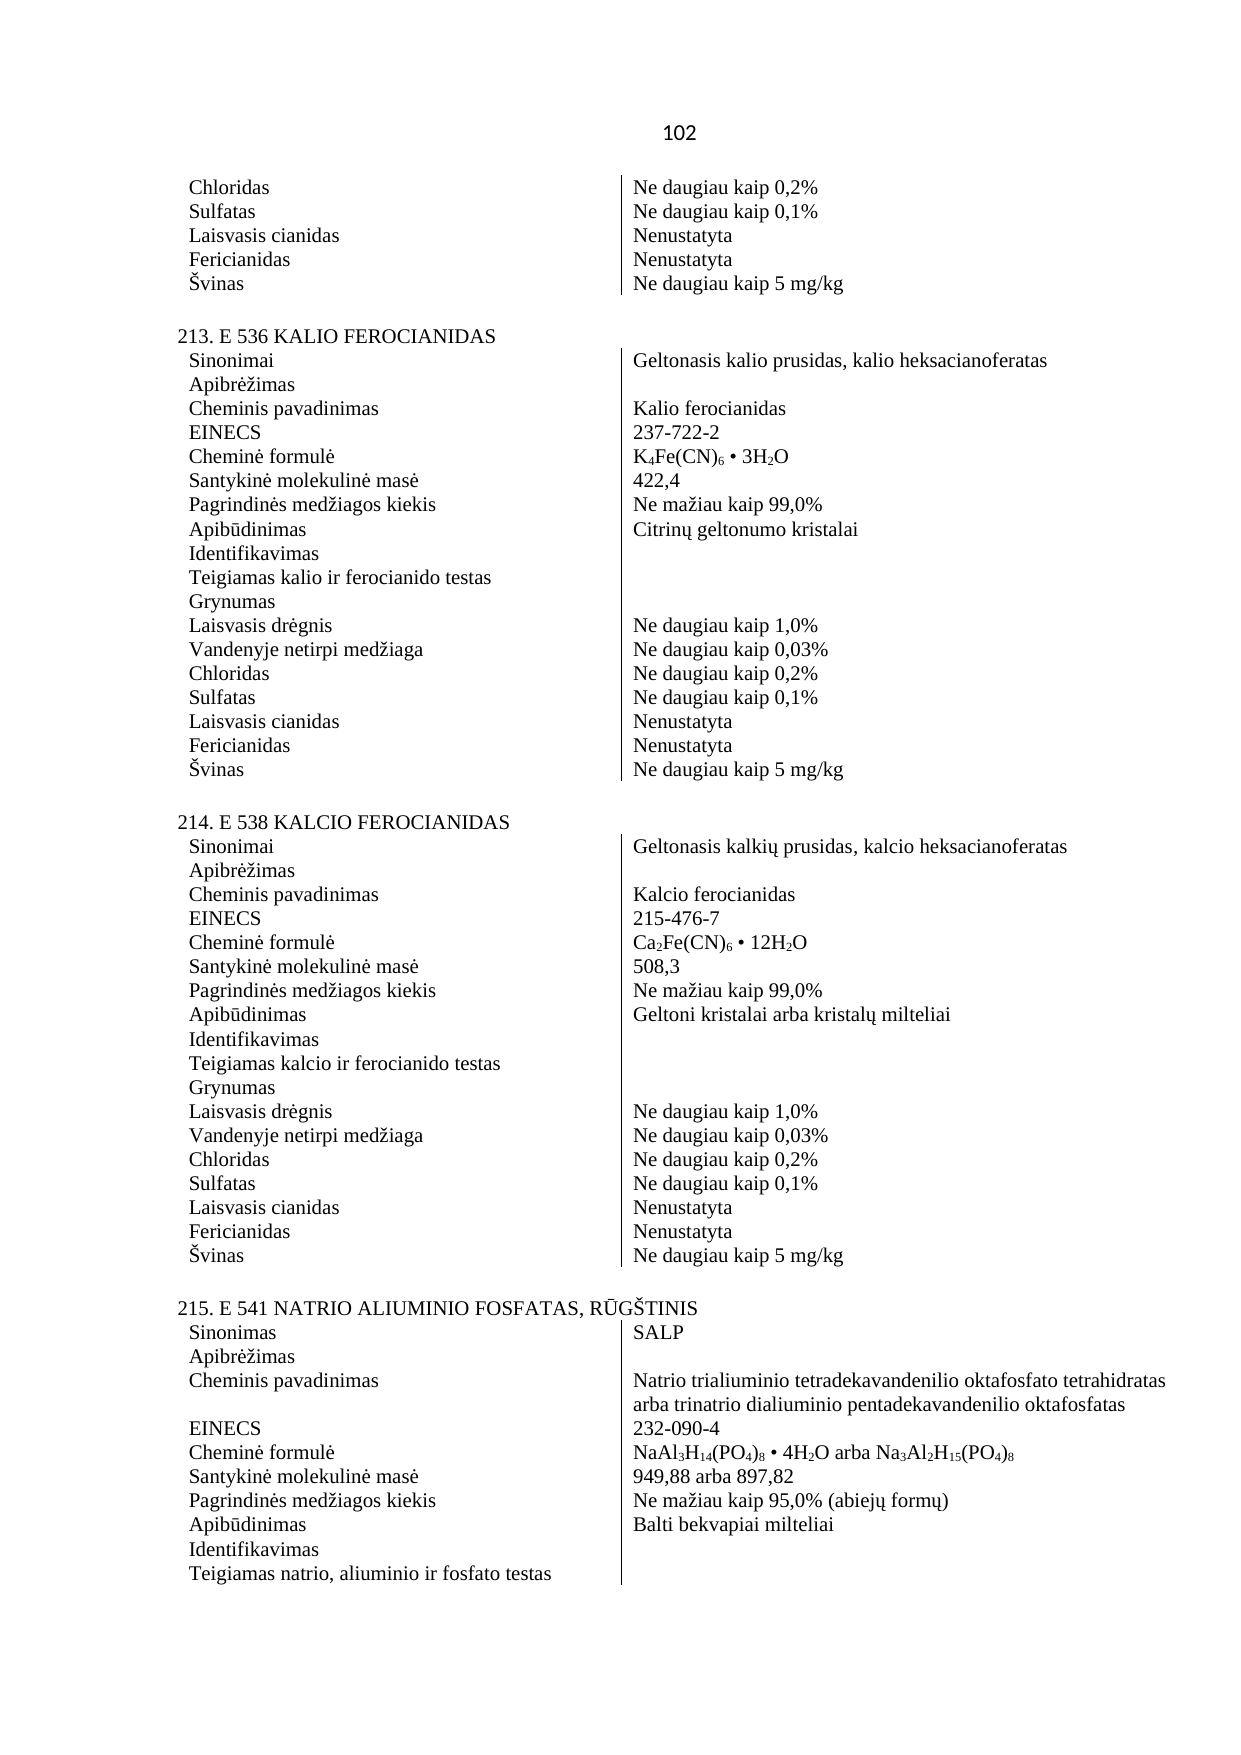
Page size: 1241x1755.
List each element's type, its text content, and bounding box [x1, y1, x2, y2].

table_cell Apibūdinimas [177, 516, 621, 541]
table_cell Ca2Fe(CN)6 • 12H2O [622, 930, 1181, 954]
table_cell Identifikavimas [177, 1026, 621, 1051]
table_cell Kalio ferocianidas [622, 396, 1181, 420]
table_cell 232-090-4 [622, 1416, 1181, 1440]
table_cell Pagrindinės medžiagos kiekis [177, 978, 621, 1002]
table_cell Apibūdinimas [177, 1003, 621, 1026]
table_cell Ne daugiau kaip 5 mg/kg [622, 757, 1181, 781]
table_cell EINECS [177, 1416, 621, 1440]
table_cell Sulfatas [177, 1171, 621, 1195]
table_cell Geltoni kristalai arba kristalų milteliai [622, 1003, 1181, 1026]
table_cell Cheminė formulė [177, 930, 621, 954]
table_cell [622, 858, 1181, 882]
text 213. E 536 KALIO FEROCIANIDAS [177, 324, 1181, 348]
table_cell Santykinė molekulinė masė [177, 954, 621, 978]
table_cell Ne daugiau kaip 1,0% [622, 1099, 1181, 1123]
table_cell [622, 1561, 1181, 1584]
table_cell Nenustatyta [622, 709, 1181, 733]
table_cell K4Fe(CN)6 • 3H2O [622, 444, 1181, 468]
table_cell Ne mažiau kaip 95,0% (abiejų formų) [622, 1488, 1181, 1512]
table_cell Fericianidas [177, 247, 621, 271]
table_cell Citrinų geltonumo kristalai [622, 516, 1181, 541]
table_cell Fericianidas [177, 733, 621, 757]
table_cell Ne daugiau kaip 1,0% [622, 613, 1181, 637]
table_header Sinonimai [177, 348, 621, 372]
table_cell Švinas [177, 757, 621, 781]
table_cell 422,4 [622, 468, 1181, 492]
table_cell Ne daugiau kaip 0,1% [622, 685, 1181, 709]
table_cell EINECS [177, 420, 621, 444]
table_cell Ne mažiau kaip 99,0% [622, 978, 1181, 1002]
table_header Geltonasis kalio prusidas, kalio heksacianoferatas [622, 348, 1181, 372]
table_header Sinonimas [177, 1320, 621, 1344]
table_cell 949,88 arba 897,82 [622, 1464, 1181, 1488]
table_cell Nenustatyta [622, 733, 1181, 757]
table_cell Švinas [177, 271, 621, 295]
table_cell Nenustatyta [622, 223, 1181, 247]
table_cell Laisvasis drėgnis [177, 613, 621, 637]
table_cell Laisvasis cianidas [177, 709, 621, 733]
table_cell [622, 1075, 1181, 1099]
table_header Geltonasis kalkių prusidas, kalcio heksacianoferatas [622, 834, 1181, 858]
table_cell [622, 541, 1181, 564]
table_cell Teigiamas kalcio ir ferocianido testas [177, 1051, 621, 1074]
table_cell Apibūdinimas [177, 1513, 621, 1536]
table_cell Grynumas [177, 589, 621, 613]
table_cell NaAl3H14(PO4)8 • 4H2O arba Na3Al2H15(PO4)8 [622, 1440, 1181, 1464]
table_cell Laisvasis cianidas [177, 1195, 621, 1219]
table_cell Nenustatyta [622, 247, 1181, 271]
text 214. E 538 KALCIO FEROCIANIDAS [177, 810, 1181, 834]
table_cell Apibrėžimas [177, 372, 621, 396]
table_cell Apibrėžimas [177, 1344, 621, 1368]
table_cell Kalcio ferocianidas [622, 882, 1181, 906]
table_cell Ne daugiau kaip 0,03% [622, 1123, 1181, 1147]
table_cell Ne daugiau kaip 0,1% [622, 1171, 1181, 1195]
table_cell Vandenyje netirpi medžiaga [177, 637, 621, 661]
table_cell Natrio trialiuminio tetradekavandenilio oktafosfato tetrahidratas arba trinatrio dialiuminio pentadekavandenilio oktafosfatas [622, 1368, 1181, 1416]
table_cell Ne daugiau kaip 0,03% [622, 637, 1181, 661]
table_cell Nenustatyta [622, 1195, 1181, 1219]
table_cell Teigiamas natrio, aliuminio ir fosfato testas [177, 1561, 621, 1584]
table_cell Ne daugiau kaip 0,2% [622, 1147, 1181, 1171]
table_cell Identifikavimas [177, 1536, 621, 1561]
table_cell Sulfatas [177, 199, 621, 223]
table_cell Ne mažiau kaip 99,0% [622, 493, 1181, 516]
table_cell Nenustatyta [622, 1219, 1181, 1243]
table_cell Ne daugiau kaip 5 mg/kg [622, 271, 1181, 295]
table_cell [622, 1026, 1181, 1051]
table_header Sinonimai [177, 834, 621, 858]
table_cell Cheminė formulė [177, 444, 621, 468]
table_cell Balti bekvapiai milteliai [622, 1513, 1181, 1536]
table_cell Sulfatas [177, 685, 621, 709]
table_cell Pagrindinės medžiagos kiekis [177, 1488, 621, 1512]
table_cell Ne daugiau kaip 0,1% [622, 199, 1181, 223]
table_cell Ne daugiau kaip 5 mg/kg [622, 1243, 1181, 1267]
text 215. E 541 NATRIO ALIUMINIO FOSFATAS, RŪGŠTINIS [177, 1296, 1181, 1320]
table_cell [622, 1344, 1181, 1368]
table_cell [622, 589, 1181, 613]
table_cell Vandenyje netirpi medžiaga [177, 1123, 621, 1147]
table_cell Apibrėžimas [177, 858, 621, 882]
table_cell Cheminis pavadinimas [177, 396, 621, 420]
table_cell Chloridas [177, 661, 621, 685]
table_cell Cheminis pavadinimas [177, 1368, 621, 1416]
table_cell Santykinė molekulinė masė [177, 468, 621, 492]
table_cell [622, 1536, 1181, 1561]
table_cell EINECS [177, 906, 621, 930]
table_cell Chloridas [177, 1147, 621, 1171]
table_cell Fericianidas [177, 1219, 621, 1243]
table_cell Santykinė molekulinė masė [177, 1464, 621, 1488]
table_cell Laisvasis cianidas [177, 223, 621, 247]
table_cell 215-476-7 [622, 906, 1181, 930]
table_cell Teigiamas kalio ir ferocianido testas [177, 565, 621, 589]
table_cell Chloridas [177, 175, 621, 199]
table_cell Pagrindinės medžiagos kiekis [177, 493, 621, 516]
table_cell Švinas [177, 1243, 621, 1267]
table_cell [622, 372, 1181, 396]
table_cell Ne daugiau kaip 0,2% [622, 175, 1181, 199]
table_header SALP [622, 1320, 1181, 1344]
table_cell 508,3 [622, 954, 1181, 978]
table_cell Laisvasis drėgnis [177, 1099, 621, 1123]
table_cell 237-722-2 [622, 420, 1181, 444]
table_cell Identifikavimas [177, 541, 621, 564]
table_cell [622, 565, 1181, 589]
table_cell [622, 1051, 1181, 1074]
table_cell Cheminė formulė [177, 1440, 621, 1464]
table_cell Ne daugiau kaip 0,2% [622, 661, 1181, 685]
table_cell Grynumas [177, 1075, 621, 1099]
table_cell Cheminis pavadinimas [177, 882, 621, 906]
